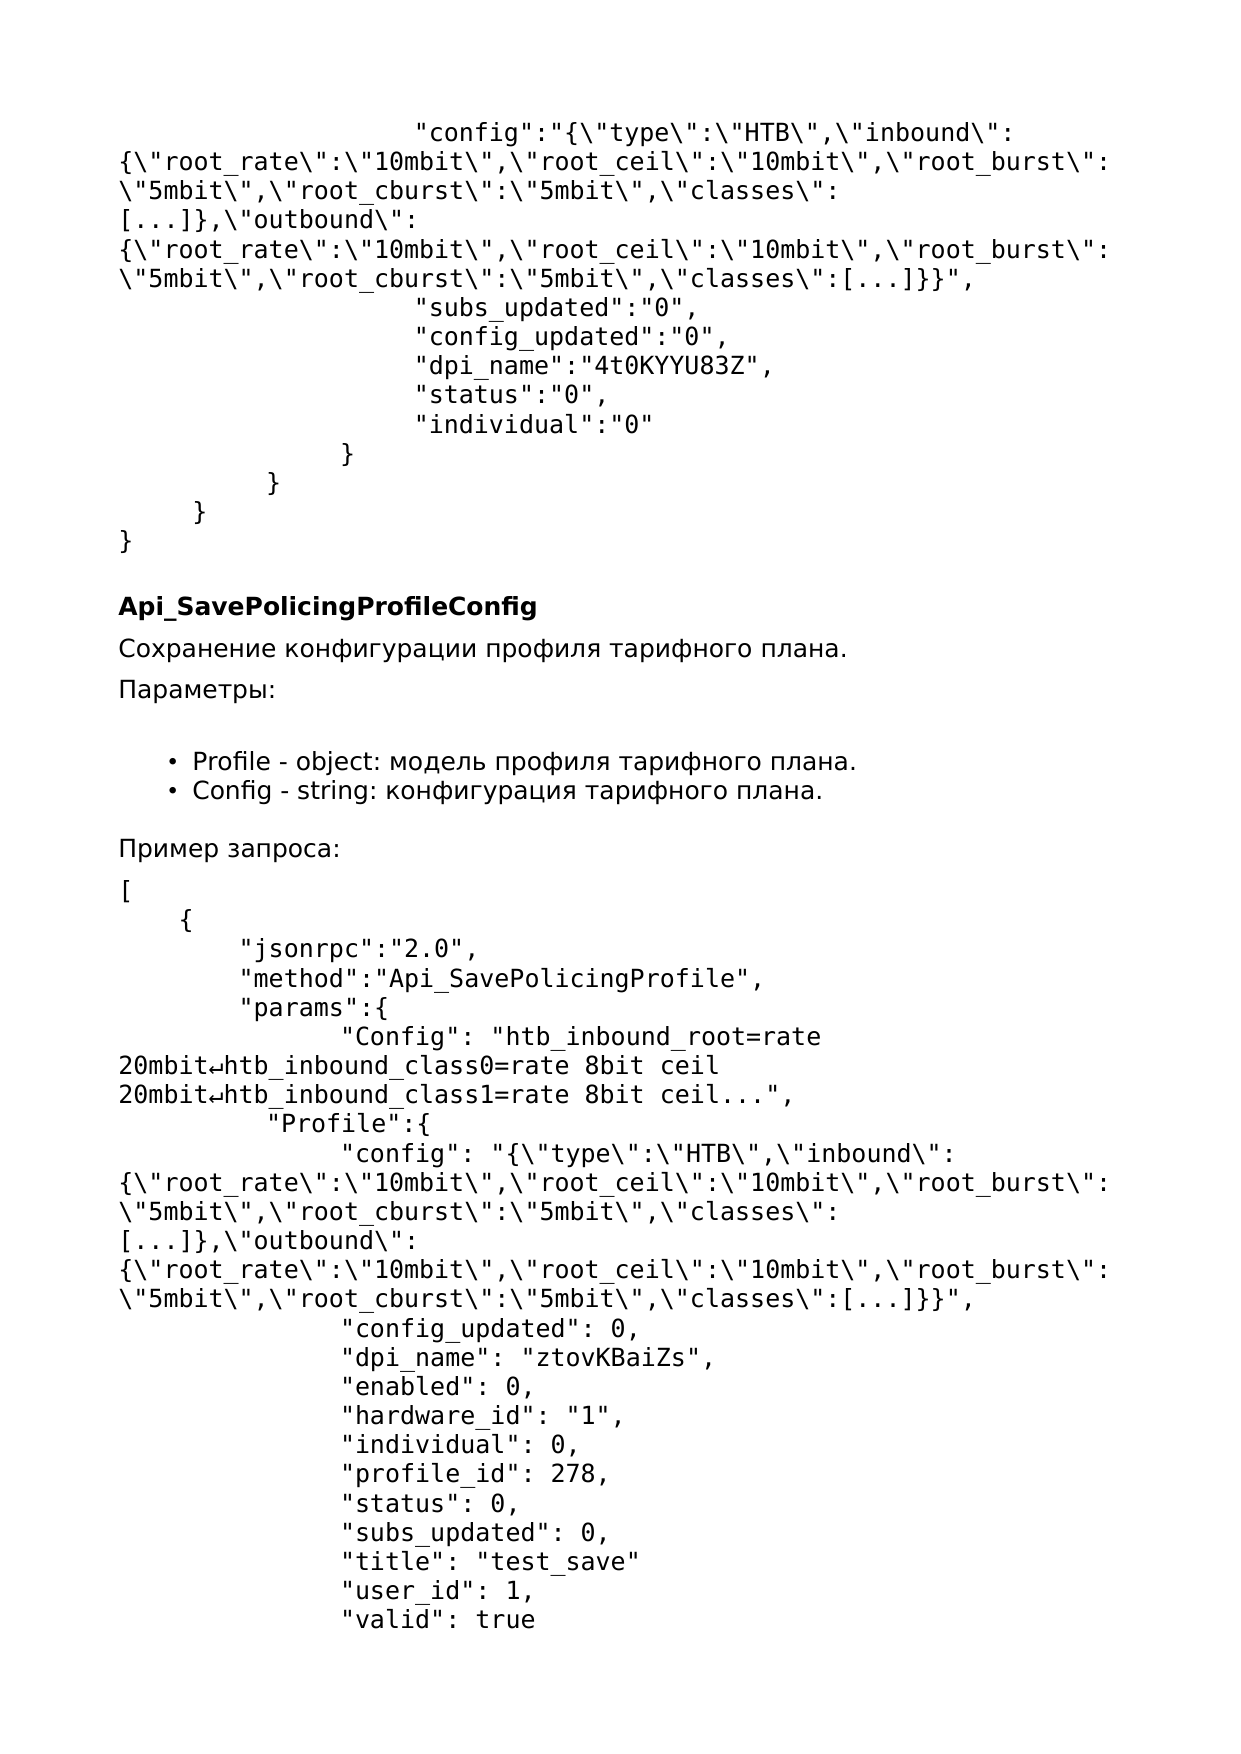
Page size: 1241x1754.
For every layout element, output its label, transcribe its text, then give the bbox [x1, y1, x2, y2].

list Config - string: конфигурация тарифного плана. [177, 776, 1122, 805]
text "config":"{\"type\":\"HTB\",\"inbound\":{\"root_rate\":\"10mbit\",\"root_ceil\":\"10mbit\",\"root_burst\":\"5mbit\",\"root_cburst\":\"5mbit\",\"classes\":[...]},\"outbound\":{\"root_rate\":\"10mbit\",\"root_ceil\":\"10mbit\",\"root_burst\":\"5mbit\",\"root_cburst\":\"5mbit\",\"classes\":[...]}}", "subs_updated":"0", "config_updated":"0", "dpi_name":"4t0KYYU83Z", "status":"0", "individual":"0" } } } } [118, 118, 1122, 556]
text Сохранение конфигурации профиля тарифного плана. [118, 634, 1122, 663]
list Profile - object: модель профиля тарифного плана. [177, 747, 1122, 776]
text Параметры: [118, 676, 1122, 705]
text [ { "jsonrpc":"2.0", "method":"Api_SavePolicingProfile", "params":{ "Config": "htb_inbound_root=rate 20mbit↵htb_inbound_class0=rate 8bit ceil 20mbit↵htb_inbound_class1=rate 8bit ceil...", "Profile":{ "config": "{\"type\":\"HTB\",\"inbound\":{\"root_rate\":\"10mbit\",\"root_ceil\":\"10mbit\",\"root_burst\":\"5mbit\",\"root_cburst\":\"5mbit\",\"classes\":[...]},\"outbound\":{\"root_rate\":\"10mbit\",\"root_ceil\":\"10mbit\",\"root_burst\":\"5mbit\",\"root_cburst\":\"5mbit\",\"classes\":[...]}}", "config_updated": 0, "dpi_name": "ztovKBaiZs", "enabled": 0, "hardware_id": "1", "individual": 0, "profile_id": 278, "status": 0, "subs_updated": 0, "title": "test_save" "user_id": 1, "valid": true [118, 876, 1122, 1635]
text Пример запроса: [118, 835, 1122, 864]
subtitle Api_SavePolicingProfileConfig [118, 592, 1122, 622]
